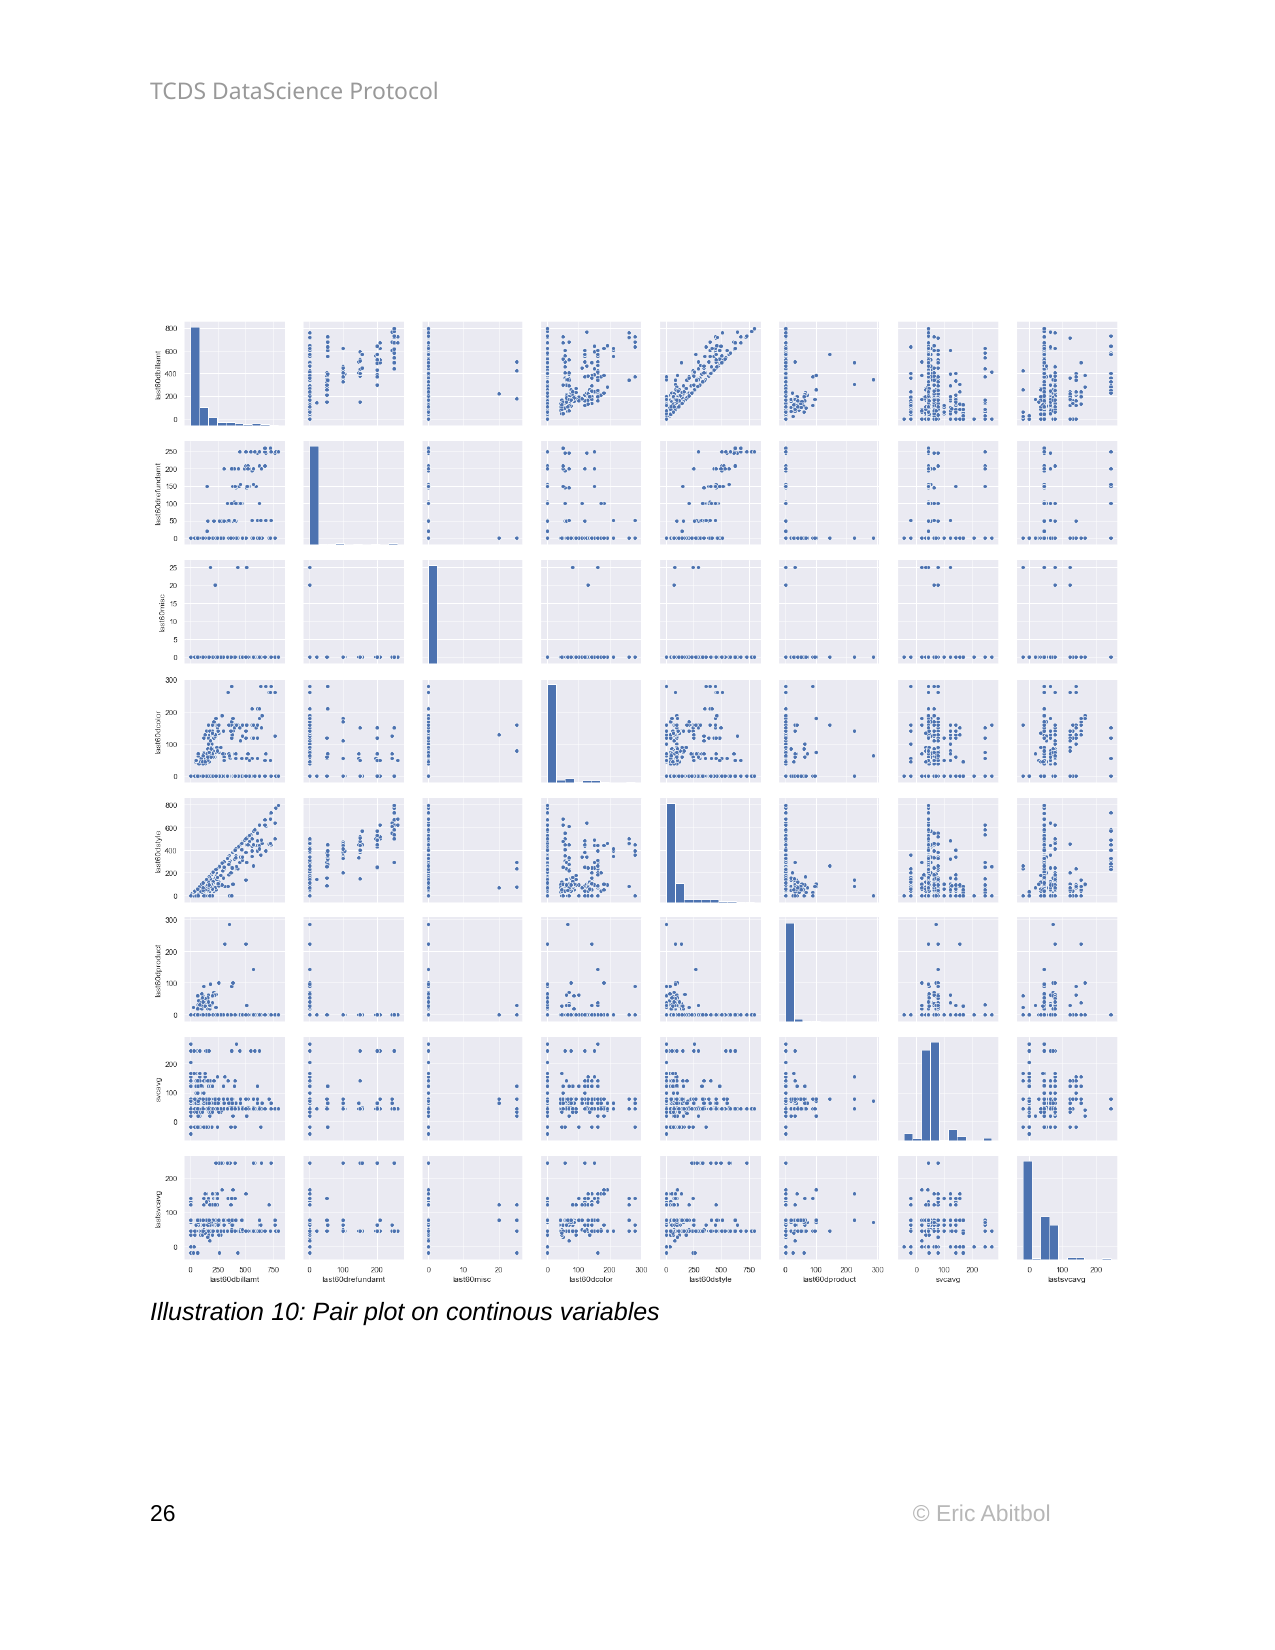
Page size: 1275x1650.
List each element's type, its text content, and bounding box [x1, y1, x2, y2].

text Illustration 10: Pair plot on continous variables [150, 1287, 1125, 1325]
picture [150, 313, 1125, 1287]
